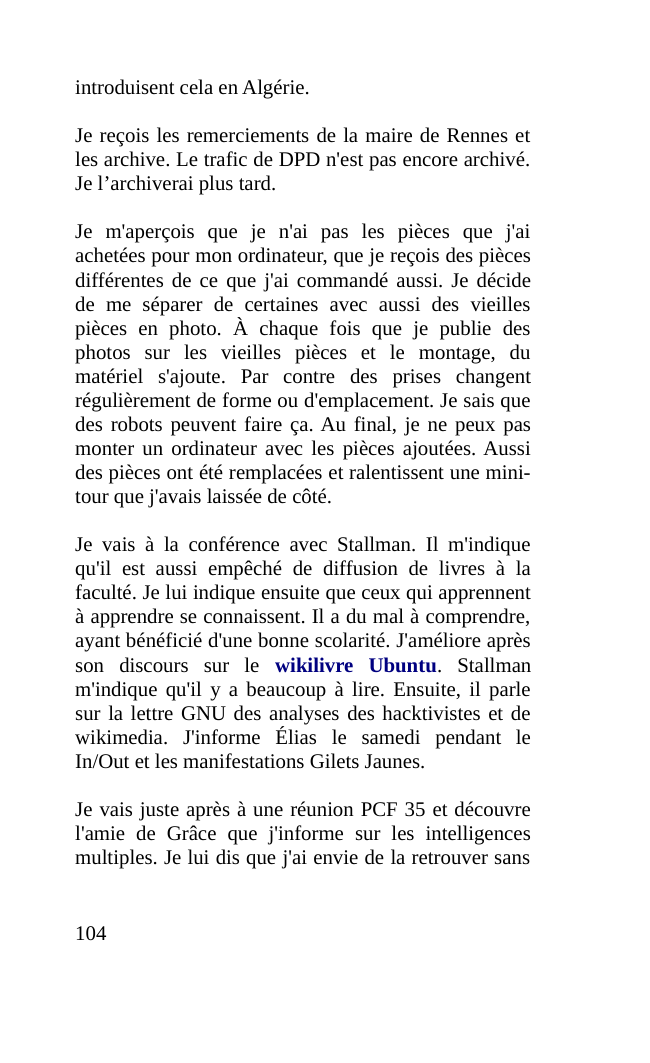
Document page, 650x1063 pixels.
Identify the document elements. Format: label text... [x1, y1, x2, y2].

text Je vais juste après à une réunion PCF 35 et découvre l'amie de Grâce que j'informe sur les intelligences multiples. Je lui dis que j'ai envie de la retrouver sans [75, 797, 531, 869]
text introduisent cela en Algérie. [75, 75, 531, 99]
text Je vais à la conférence avec Stallman. Il m'indique qu'il est aussi empêché de diffusion de livres à la faculté. Je lui indique ensuite que ceux qui apprennent à apprendre se connaissent. Il a du mal à comprendre, ayant bénéficié d'une bonne scolarité. J'améliore après son discours sur le wikilivre Ubuntu. Stallman m'indique qu'il y a beaucoup à lire. Ensuite, il parle sur la lettre GNU des analyses des hacktivistes et de wikimedia. J'informe Élias le samedi pendant le In/Out et les manifestations Gilets Jaunes. [75, 532, 531, 773]
text Je m'aperçois que je n'ai pas les pièces que j'ai achetées pour mon ordinateur, que je reçois des pièces différentes de ce que j'ai commandé aussi. Je décide de me séparer de certaines avec aussi des vieilles pièces en photo. À chaque fois que je publie des photos sur les vieilles pièces et le montage, du matériel s'ajoute. Par contre des prises changent régulièrement de forme ou d'emplacement. Je sais que des robots peuvent faire ça. Au final, je ne peux pas monter un ordinateur avec les pièces ajoutées. Aussi des pièces ont été remplacées et ralentissent une mini-tour que j'avais laissée de côté. [75, 219, 531, 508]
text Je reçois les remerciements de la maire de Rennes et les archive. Le trafic de DPD n'est pas encore archivé. Je l’archiverai plus tard. [75, 123, 531, 195]
